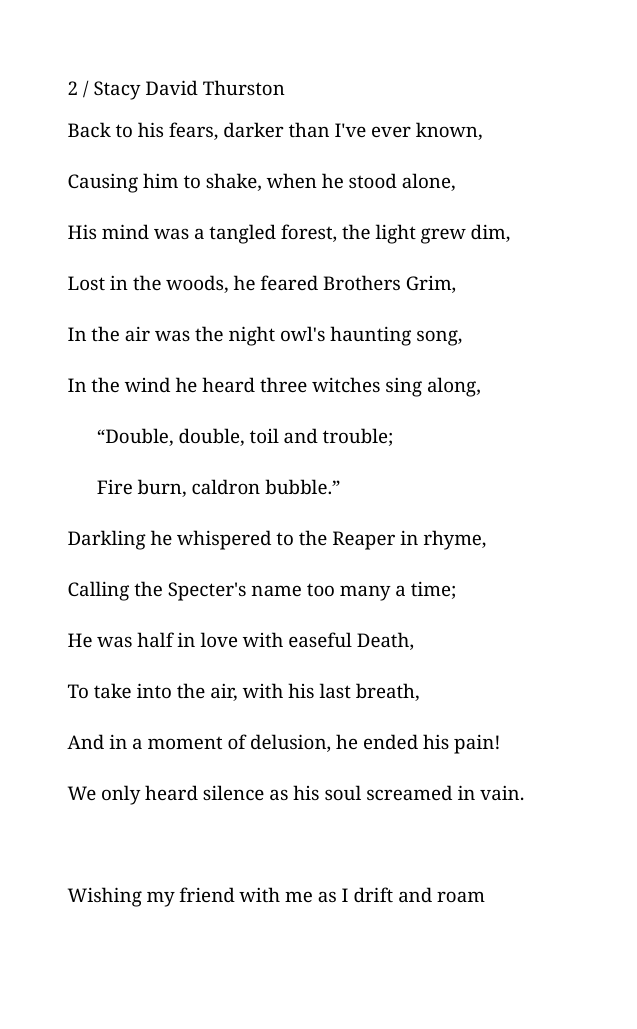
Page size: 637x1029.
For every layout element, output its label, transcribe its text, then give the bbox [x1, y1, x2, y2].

text Wishing my friend with me as I drift and roam [67, 883, 553, 908]
text To take into the air, with his last breath, [67, 678, 553, 704]
text He was half in love with easeful Death, [67, 627, 553, 653]
text Back to his fears, darker than I've ever known, [67, 117, 553, 143]
text Lost in the woods, he feared Brothers Grim, [67, 270, 553, 296]
text We only heard silence as his soul screamed in vain. [67, 781, 553, 806]
text In the wind he heard three witches sing along, [67, 372, 553, 398]
text Causing him to shake, when he stood alone, [67, 168, 553, 194]
text In the air was the night owl's haunting song, [67, 321, 553, 347]
text “Double, double, toil and trouble; [67, 423, 553, 449]
text Fire burn, caldron bubble.” [67, 474, 553, 500]
text Calling the Specter's name too many a time; [67, 576, 553, 602]
text His mind was a tangled forest, the light grew dim, [67, 219, 553, 245]
text And in a moment of delusion, he ended his pain! [67, 729, 553, 755]
text Darkling he whispered to the Reaper in rhyme, [67, 525, 553, 551]
